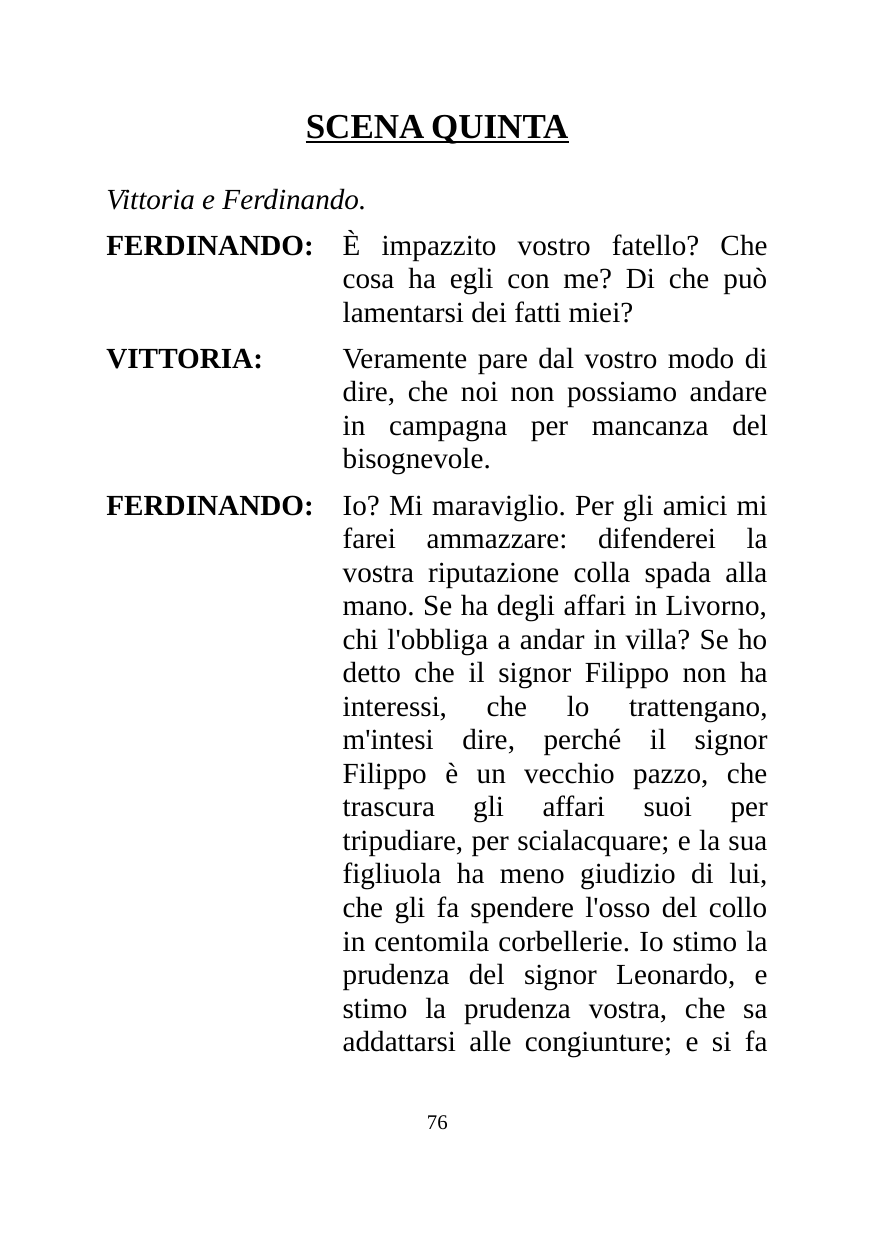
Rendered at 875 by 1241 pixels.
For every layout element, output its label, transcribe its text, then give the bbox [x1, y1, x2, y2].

text VITTORIA: Veramente pare dal vostro modo di dire, che noi non possiamo andare in campagna per mancanza del bisognevole. [106, 341, 768, 475]
text Vittoria e Ferdinando. [106, 182, 768, 215]
subtitle SCENA QUINTA [106, 106, 768, 146]
text FERDINANDO: È impazzito vostro fatello? Che cosa ha egli con me? Di che può lamentarsi dei fatti miei? [106, 228, 768, 328]
text FERDINANDO: Io? Mi maraviglio. Per gli amici mi farei ammazzare: difenderei la vostra riputazione colla spada alla mano. Se ha degli affari in Livorno, chi l'obbliga a andar in villa? Se ho detto che il signor Filippo non ha interessi, che lo trattengano, m'intesi dire, perché il signor Filippo è un vecchio pazzo, che trascura gli affari suoi per tripudiare, per scialacquare; e la sua figliuola ha meno giudizio di lui, che gli fa spendere l'osso del collo in centomila corbellerie. Io stimo la prudenza del signor Leonardo, e stimo la prudenza vostra, che sa addattarsi alle congiunture; e si fa [106, 488, 768, 1058]
